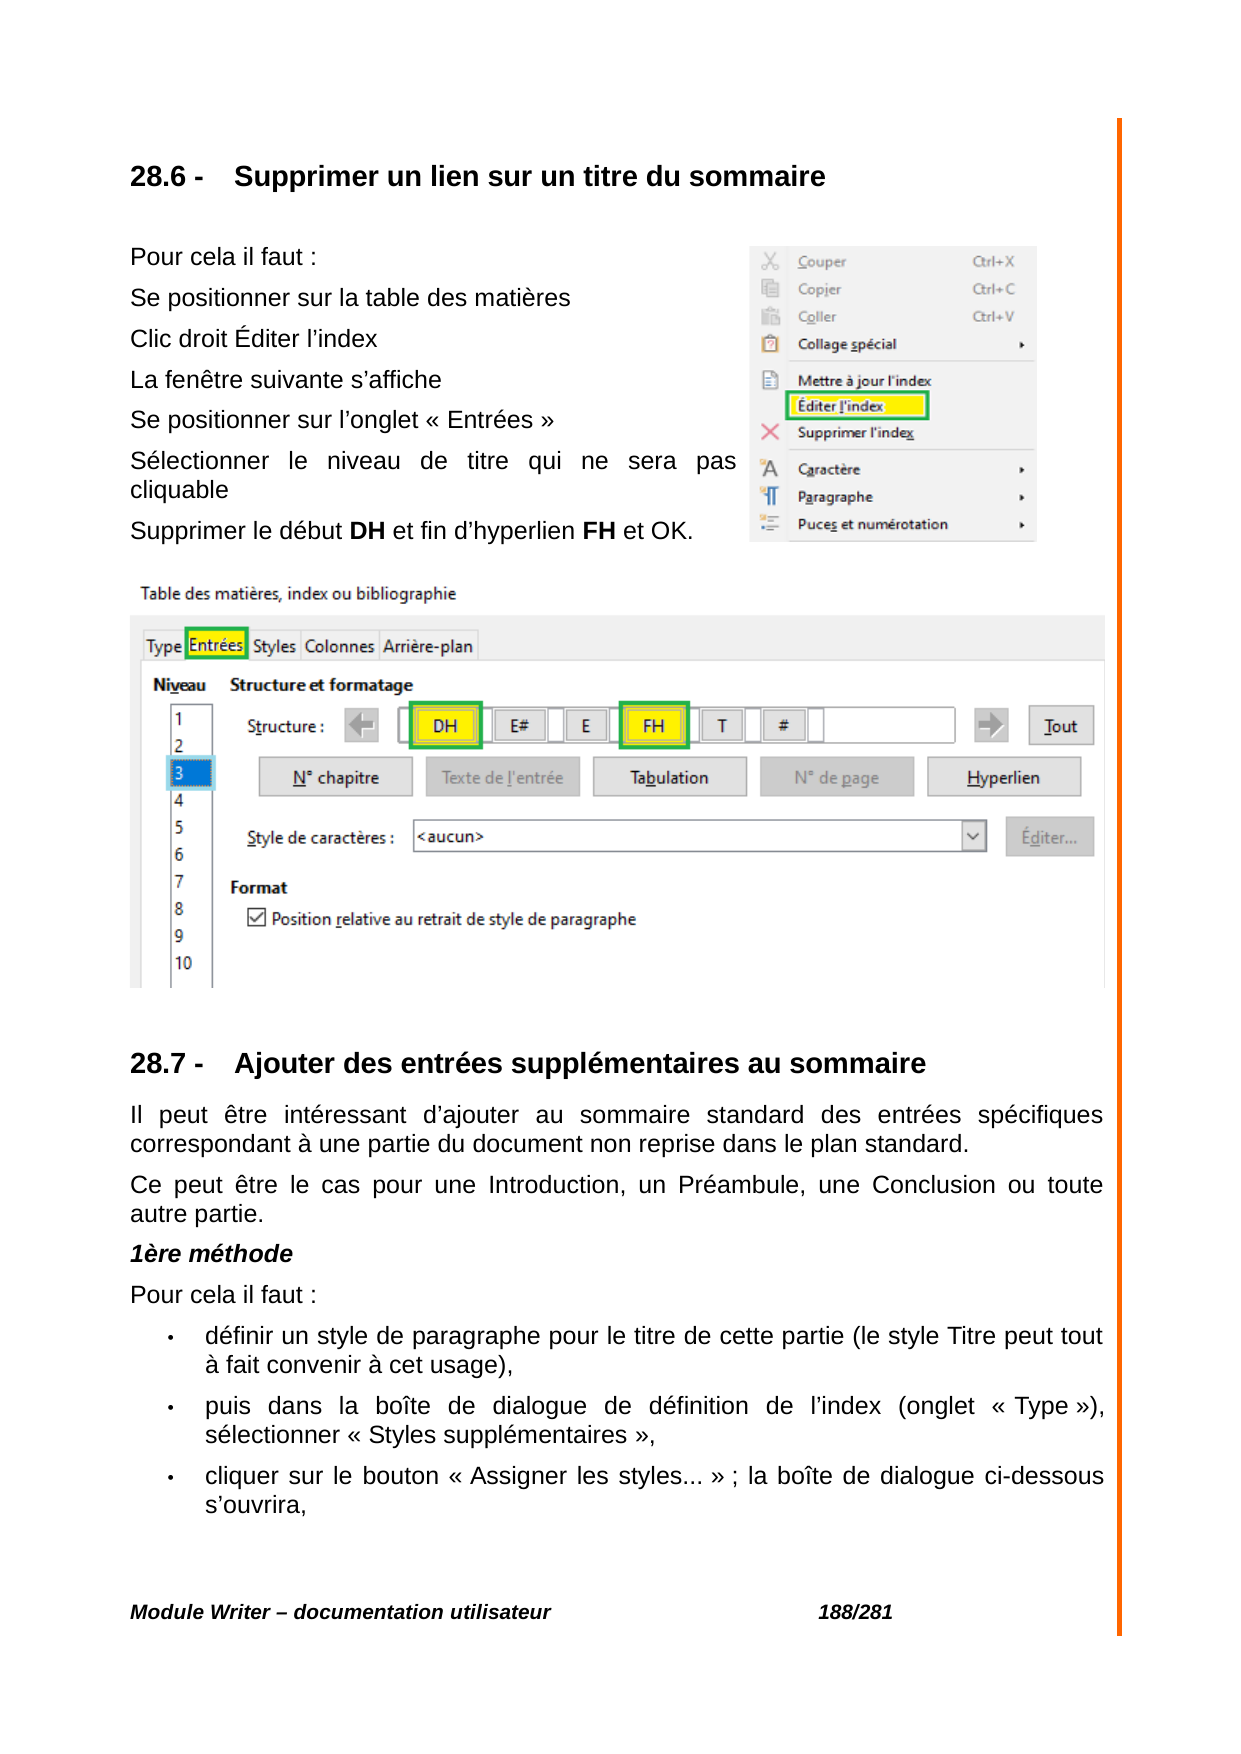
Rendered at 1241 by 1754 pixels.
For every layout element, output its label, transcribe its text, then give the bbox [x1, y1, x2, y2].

list puis dans la boîte de dialogue de définition de l’index (onglet « Type »), sélectionner « Styles supplémentaires », [167, 1391, 1105, 1449]
text La fenêtre suivante s’affiche [130, 364, 749, 393]
subtitle Ajouter des entrées supplémentaires au sommaire [130, 1046, 1105, 1079]
subtitle Supprimer un lien sur un titre du sommaire [130, 159, 1105, 193]
picture [749, 246, 1037, 542]
text Ce peut être le cas pour une Introduction, un Préambule, une Conclusion ou toute autre partie. [130, 1169, 1105, 1228]
text [1037, 405, 1105, 434]
text Sélectionner le niveau de titre qui ne sera pas cliquable [130, 446, 749, 504]
text [1037, 364, 1105, 393]
text 1ère méthode [130, 1239, 1105, 1268]
text Il peut être intéressant d’ajouter au sommaire standard des entrées spécifiques correspondant à une partie du document non reprise dans le plan standard. [130, 1099, 1105, 1158]
list définir un style de paragraphe pour le titre de cette partie (le style Titre peut tout à fait convenir à cet usage), [167, 1321, 1105, 1379]
text [1037, 283, 1105, 312]
text Pour cela il faut : [130, 1280, 1105, 1309]
text Se positionner sur l’onglet « Entrées » [130, 405, 749, 434]
text [1037, 324, 1105, 353]
text Supprimer le début DH et fin d’hyperlien FH et OK. [130, 516, 1105, 545]
picture [129, 574, 1105, 988]
text Se positionner sur la table des matières [130, 283, 749, 312]
text Clic droit Éditer l’index [130, 324, 749, 353]
list cliquer sur le bouton « Assigner les styles... » ; la boîte de dialogue ci-dessous s’ouvrira, [167, 1461, 1105, 1519]
text Pour cela il faut : [130, 242, 1105, 271]
text [1037, 446, 1105, 504]
